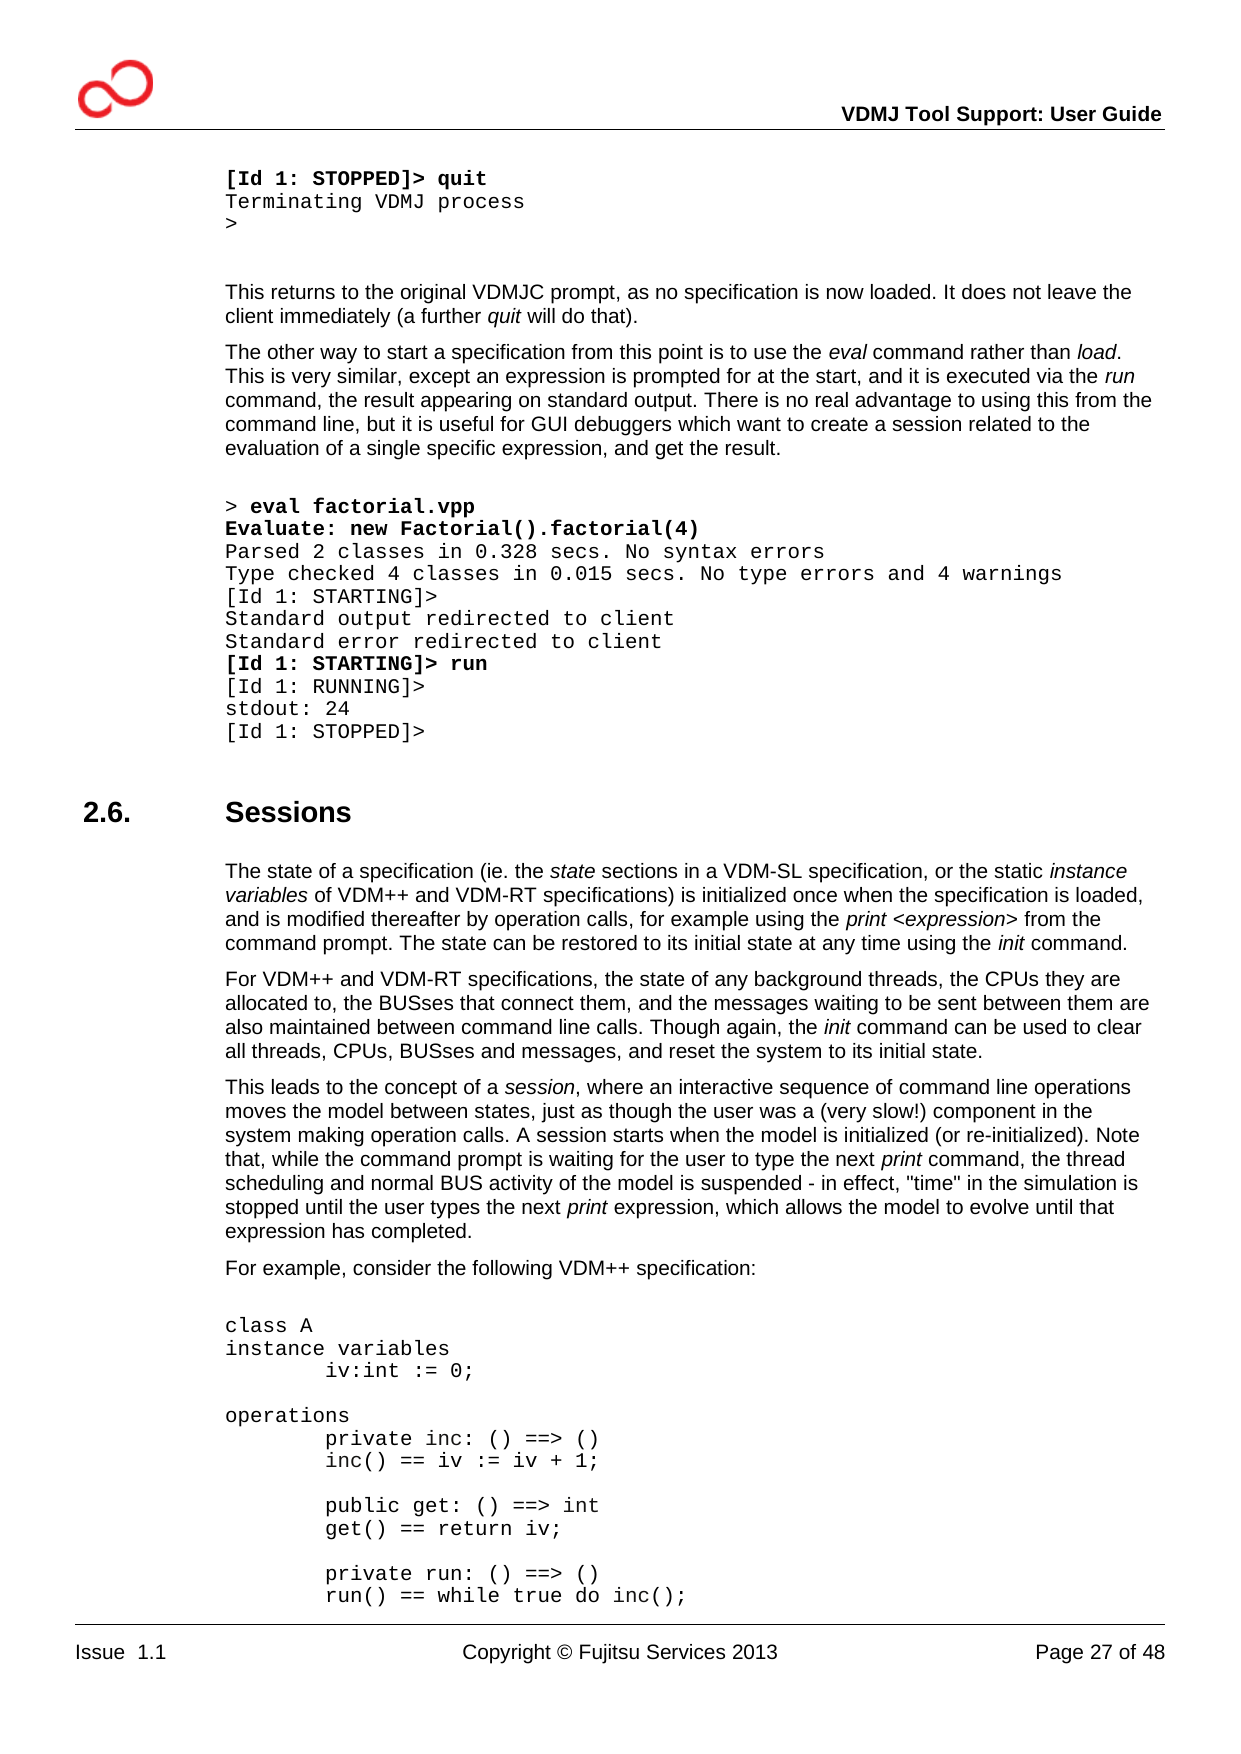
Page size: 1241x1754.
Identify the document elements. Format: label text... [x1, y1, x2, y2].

text Parsed 2 classes in 0.328 secs. No syntax errors [225, 540, 1165, 563]
text This leads to the concept of a session, where an interactive sequence of command line operations moves the model between states, just as though the user was a (very slow!) component in the system making operation calls. A session starts when the model is initialized (or re-initialized). Note that, while the command prompt is waiting for the user to type the next print command, the thread scheduling and normal BUS activity of the model is suspended - in effect, "time" in the simulation is stopped until the user types the next print expression, which allows the model to evolve until that expression has completed. [225, 1076, 1165, 1243]
text Type checked 4 classes in 0.015 secs. No type errors and 4 warnings [225, 563, 1165, 585]
text inc() == iv := iv + 1; [225, 1450, 1165, 1472]
text private run: () ==> () [225, 1562, 1165, 1585]
text instance variables [225, 1337, 1165, 1360]
text [Id 1: STARTING]> [225, 585, 1165, 608]
text operations [225, 1405, 1165, 1427]
text stdout: 24 [225, 698, 1165, 720]
text For example, consider the following VDM++ specification: [225, 1256, 1165, 1280]
text iv:int := 0; [225, 1360, 1165, 1382]
text For VDM++ and VDM-RT specifications, the state of any background threads, the CPUs they are allocated to, the BUSses that connect them, and the messages waiting to be sent between them are also maintained between command line calls. Though again, the init command can be used to clear all threads, CPUs, BUSses and messages, and reset the system to its initial state. [225, 967, 1165, 1063]
text [Id 1: STARTING]> run [225, 653, 1165, 675]
text Terminating VDMJ process [225, 190, 1165, 213]
text [Id 1: STOPPED]> [225, 720, 1165, 743]
picture [78, 52, 153, 128]
text > eval factorial.vpp [225, 495, 1165, 518]
text public get: () ==> int [225, 1495, 1165, 1517]
text The other way to start a specification from this point is to use the eval command rather than load. This is very similar, except an expression is prompted for at the start, and it is executed via the run command, the result appearing on standard output. There is no real advantage to using this from the command line, but it is useful for GUI debuggers which want to create a session related to the evaluation of a single specific expression, and get the result. [225, 341, 1165, 460]
text [Id 1: STOPPED]> quit [225, 168, 1165, 190]
text This returns to the original VDMJC prompt, as no specification is now loaded. It does not leave the client immediately (a further quit will do that). [225, 280, 1165, 328]
subtitle Sessions [75, 795, 1165, 829]
text get() == return iv; [225, 1517, 1165, 1540]
text > [225, 213, 1165, 235]
text class A [225, 1315, 1165, 1337]
text The state of a specification (ie. the state sections in a VDM-SL specification, or the static instance variables of VDM++ and VDM-RT specifications) is initialized once when the specification is loaded, and is modified thereafter by operation calls, for example using the print <expression> from the command prompt. The state can be restored to its initial state at any time using the init command. [225, 859, 1165, 955]
text private inc: () ==> () [225, 1427, 1165, 1450]
text Standard error redirected to client [225, 630, 1165, 653]
text run() == while true do inc(); [225, 1585, 1165, 1607]
text [Id 1: RUNNING]> [225, 675, 1165, 698]
text Evaluate: new Factorial().factorial(4) [225, 518, 1165, 540]
text Standard output redirected to client [225, 608, 1165, 630]
